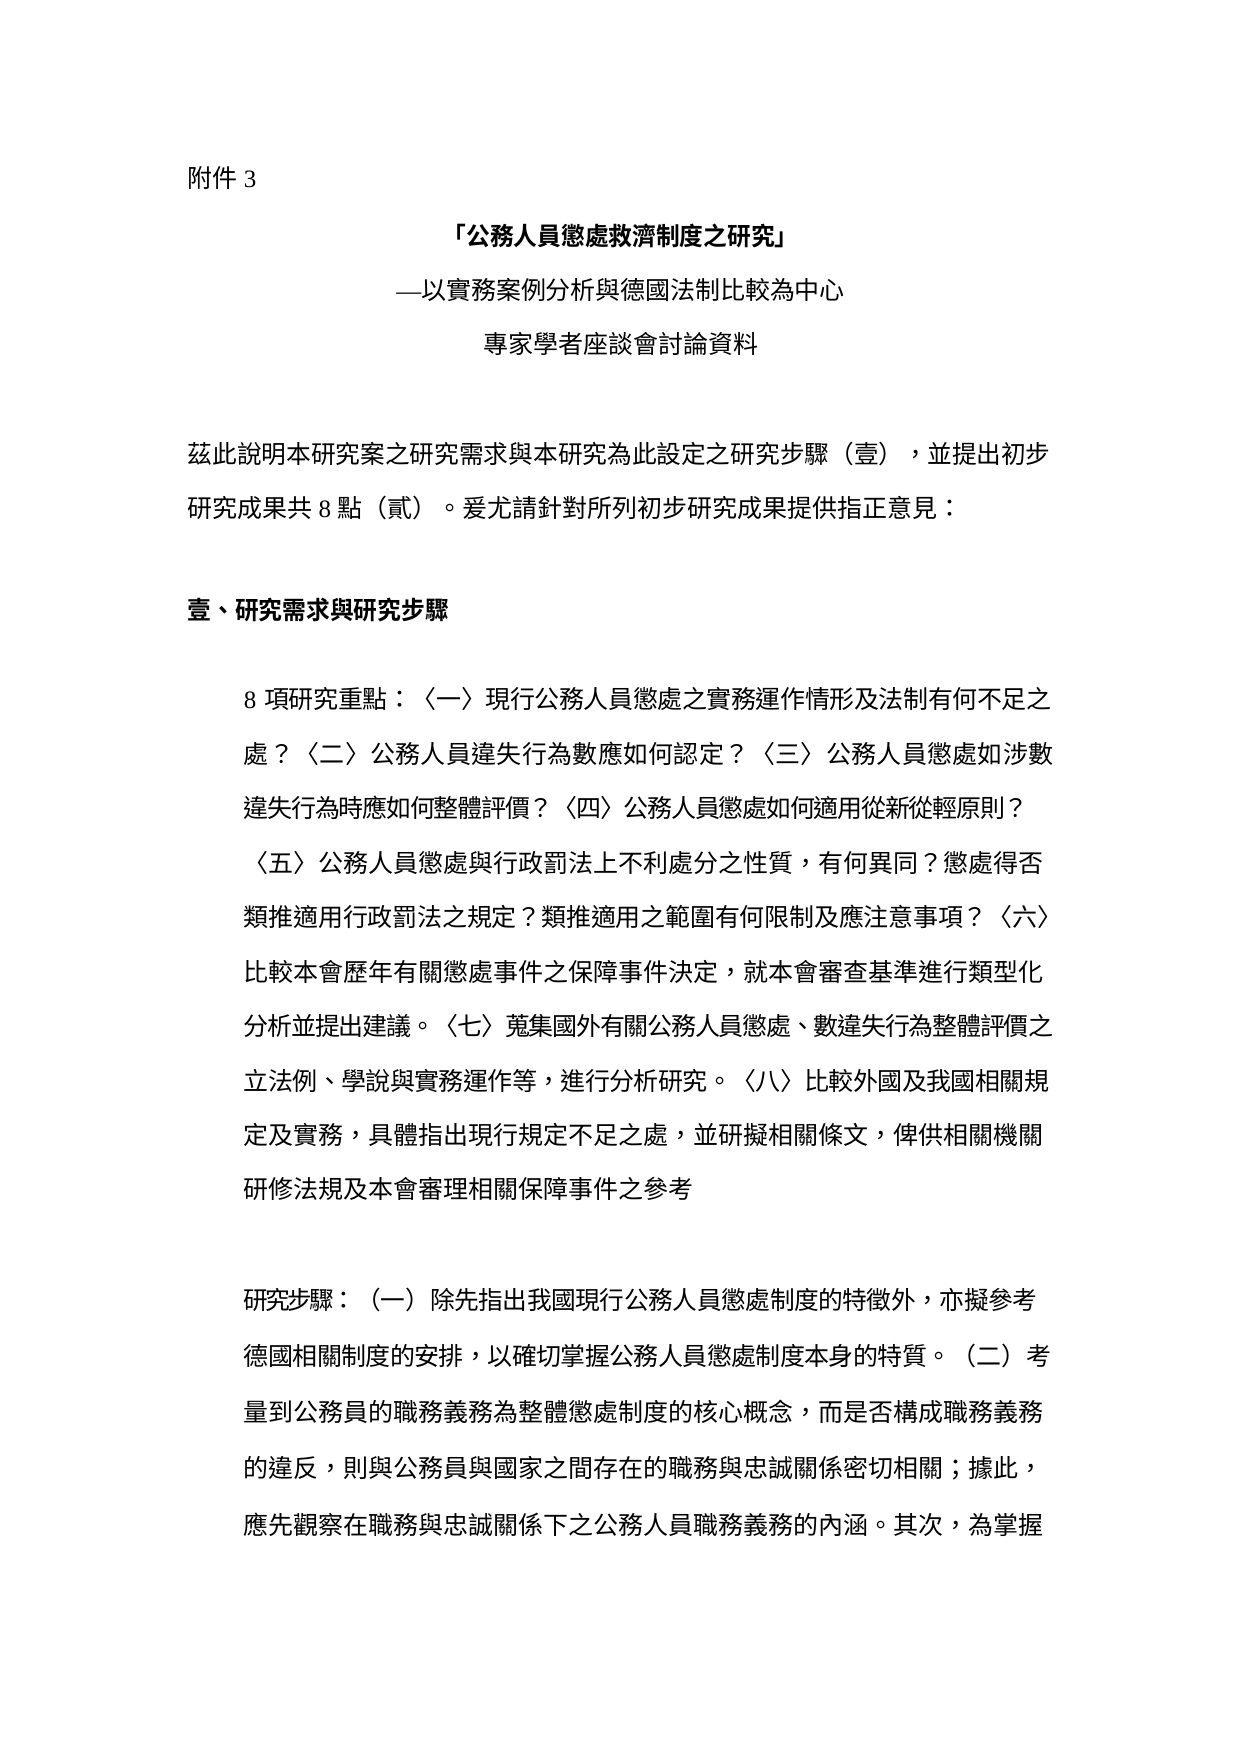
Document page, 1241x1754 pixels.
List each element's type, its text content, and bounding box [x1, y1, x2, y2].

text 茲此說明本研究案之研究需求與本研究為此設定之研究步驟（壹），並提出初步研究成果共 8 點（貳）。爰尤請針對所列初步研究成果提供指正意見： [187, 437, 1051, 525]
text 附件 3 [187, 161, 1096, 195]
subtitle 壹、研究需求與研究步驟 [187, 592, 1096, 626]
subtitle 「公務人員懲處救濟制度之研究」 [144, 211, 1096, 254]
text 〈五〉公務人員懲處與行政罰法上不利處分之性質，有何異同？懲處得否類推適用行政罰法之規定？類推適用之範圍有何限制及應注意事項？〈六〉比較本會歷年有關懲處事件之保障事件決定，就本會審查基準進行類型化分析並提出建議。〈七〉蒐集國外有關公務人員懲處、數違失行為整體評價之立法例、學說與實務運作等，進行分析研究。〈八〉比較外國及我國相關規定及實務，具體指出現行規定不足之處，並研擬相關條文，俾供相關機關研修法規及本會審理相關保障事件之參考 [244, 845, 1066, 1206]
text 研究步驟：（一）除先指出我國現行公務人員懲處制度的特徵外，亦擬參考德國相關制度的安排，以確切掌握公務人員懲處制度本身的特質。（二）考量到公務員的職務義務為整體懲處制度的核心概念，而是否構成職務義務的違反，則與公務員與國家之間存在的職務與忠誠關係密切相關；據此， 應先觀察在職務與忠誠關係下之公務人員職務義務的內涵。其次，為掌握 [244, 1260, 1054, 1541]
text 8 項研究重點：〈一〉現行公務人員懲處之實務運作情形及法制有何不足之處？〈二〉公務人員違失行為數應如何認定？〈三〉公務人員懲處如涉數違失行為時應如何整體評價？〈四〉公務人員懲處如何適用從新從輕原則？ [244, 682, 1054, 825]
text —以實務案例分析與德國法制比較為中心專家學者座談會討論資料 [395, 272, 846, 361]
